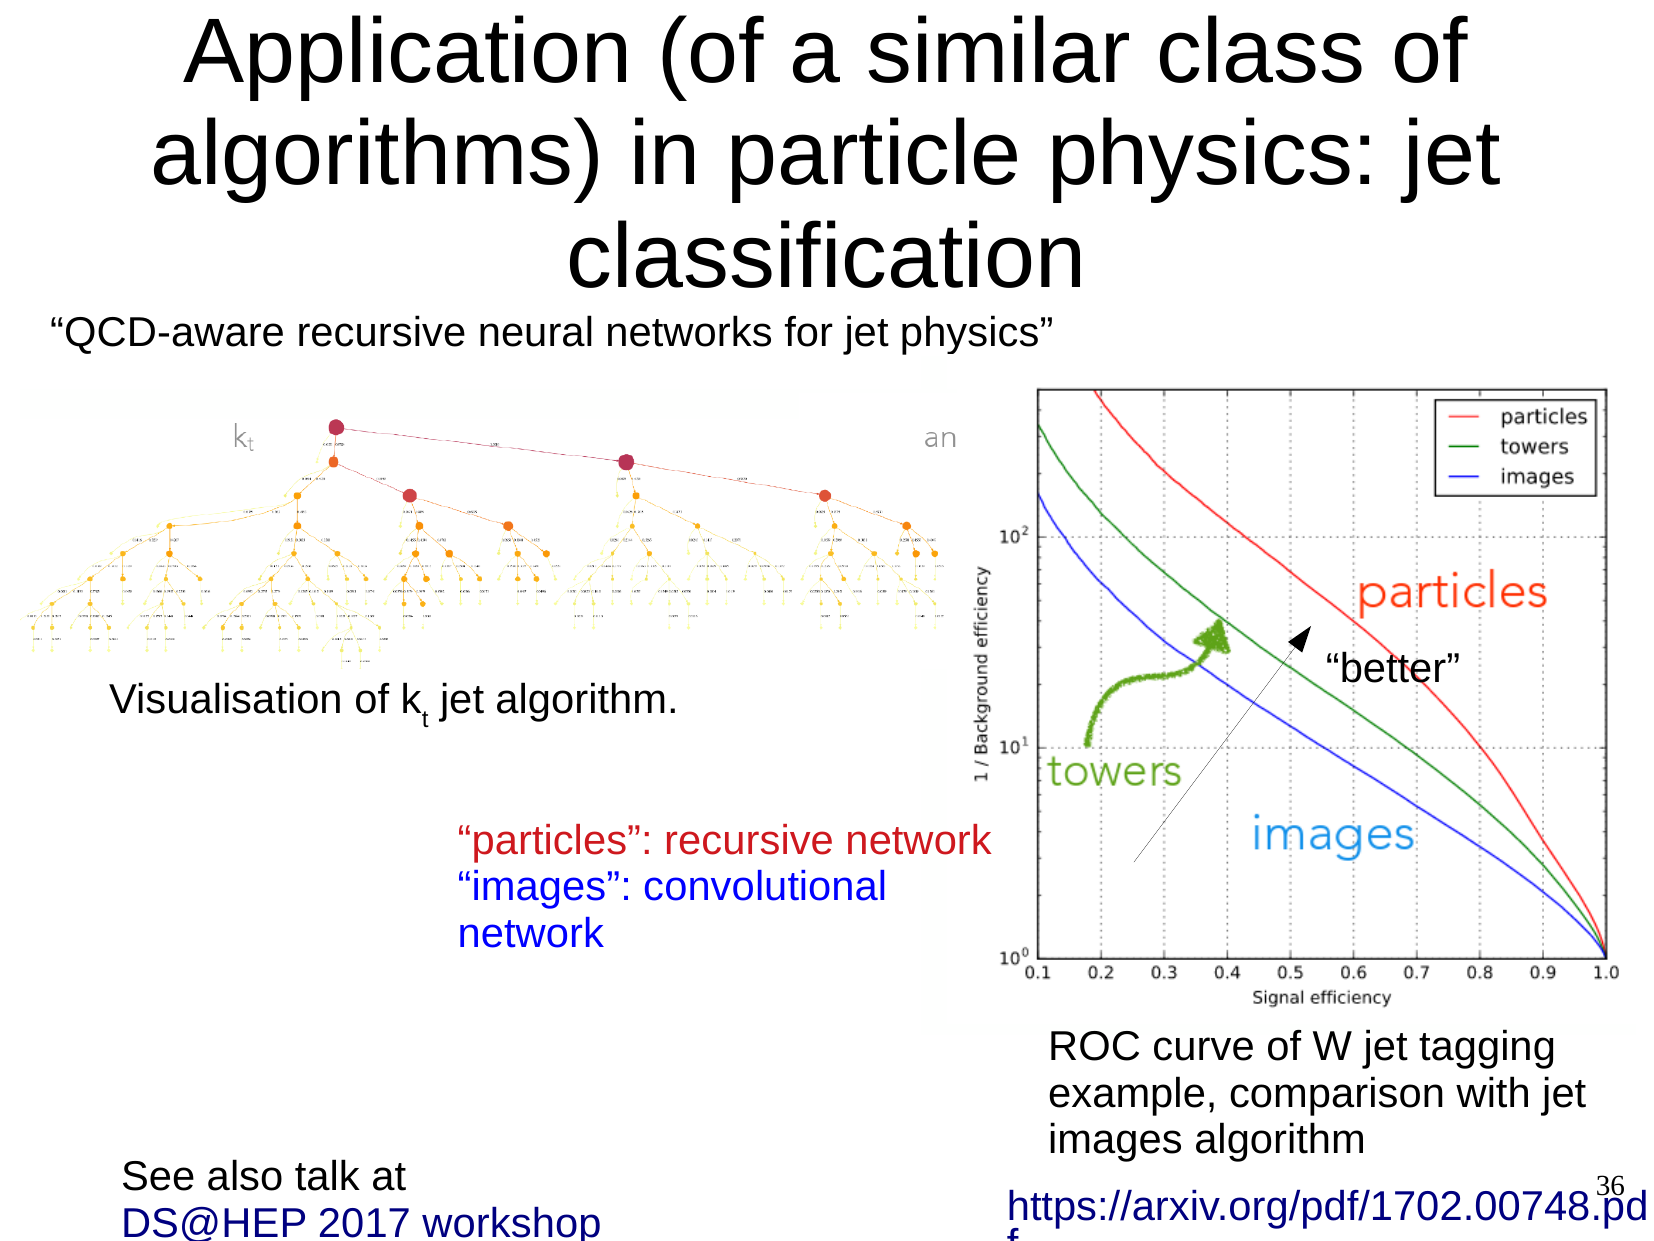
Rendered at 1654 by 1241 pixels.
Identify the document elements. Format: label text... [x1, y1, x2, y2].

text_box “particles”: recursive network “images”: convolutional network [442, 809, 1058, 964]
text_box Visualisation of kt jet algorithm. [94, 668, 898, 740]
picture [20, 354, 1636, 1035]
text_box “better” [1311, 637, 1571, 700]
text_box ROC curve of W jet tagging example, comparison with jet images algorithm [1033, 1015, 1630, 1171]
text_box See also talk at DS@HEP 2017 workshop [106, 1145, 898, 1241]
text_box “QCD-aware recursive neural networks for jet physics” [35, 301, 1536, 363]
text_box https://arxiv.org/pdf/1702.00748.pdf [992, 1175, 1654, 1241]
title Application (of a similar class of algorithms) in particle physics: jet classification [82, 0, 1571, 307]
